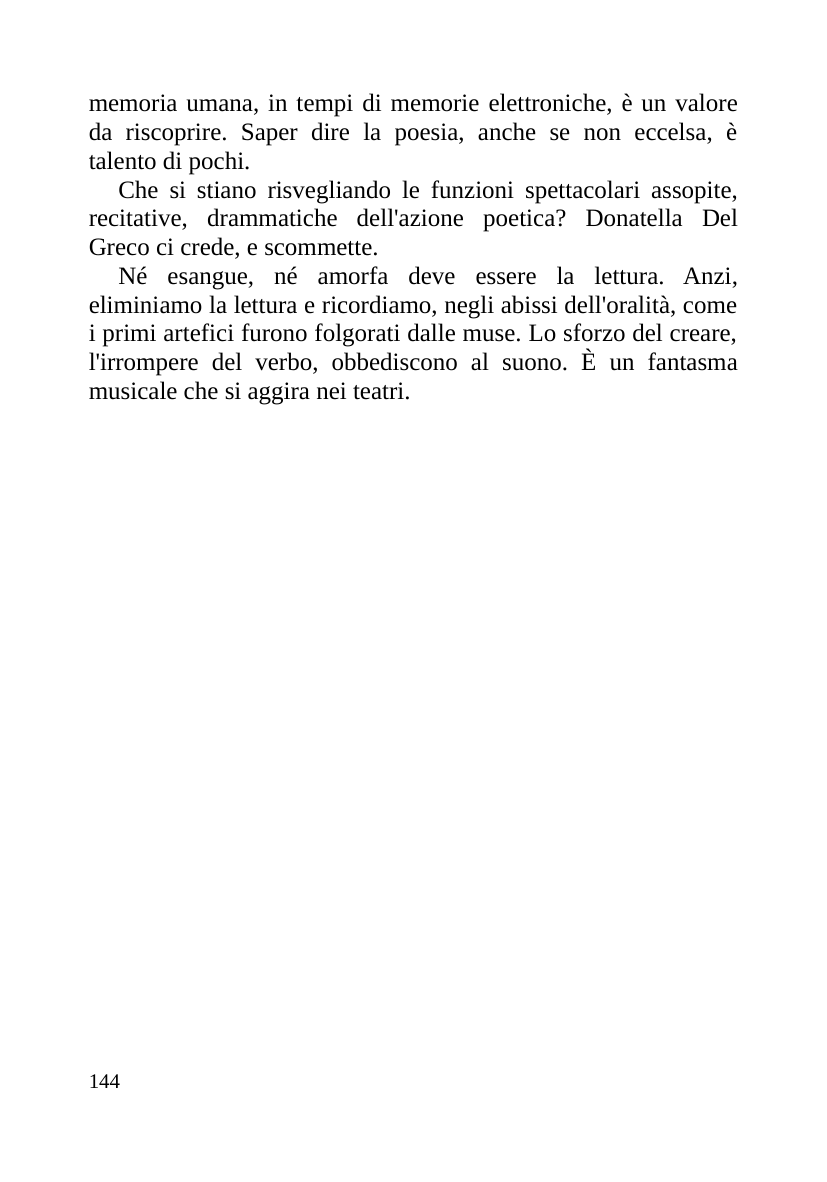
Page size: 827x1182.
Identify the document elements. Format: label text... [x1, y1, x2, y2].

text memoria umana, in tempi di memorie elettroniche, è un valore da riscoprire. Saper dire la poesia, anche se non eccelsa, è talento di pochi. [88, 88, 738, 175]
text Né esangue, né amorfa deve essere la lettura. Anzi, eliminiamo la lettura e ricordiamo, negli abissi dell'oralità, come i primi artefici furono folgorati dalle muse. Lo sforzo del creare, l'irrompere del verbo, obbediscono al suono. È un fantasma musicale che si aggira nei teatri. [88, 261, 738, 405]
text Che si stiano risvegliando le funzioni spettacolari assopite, recitative, drammatiche dell'azione poetica? Donatella Del Greco ci crede, e scommette. [88, 175, 738, 261]
